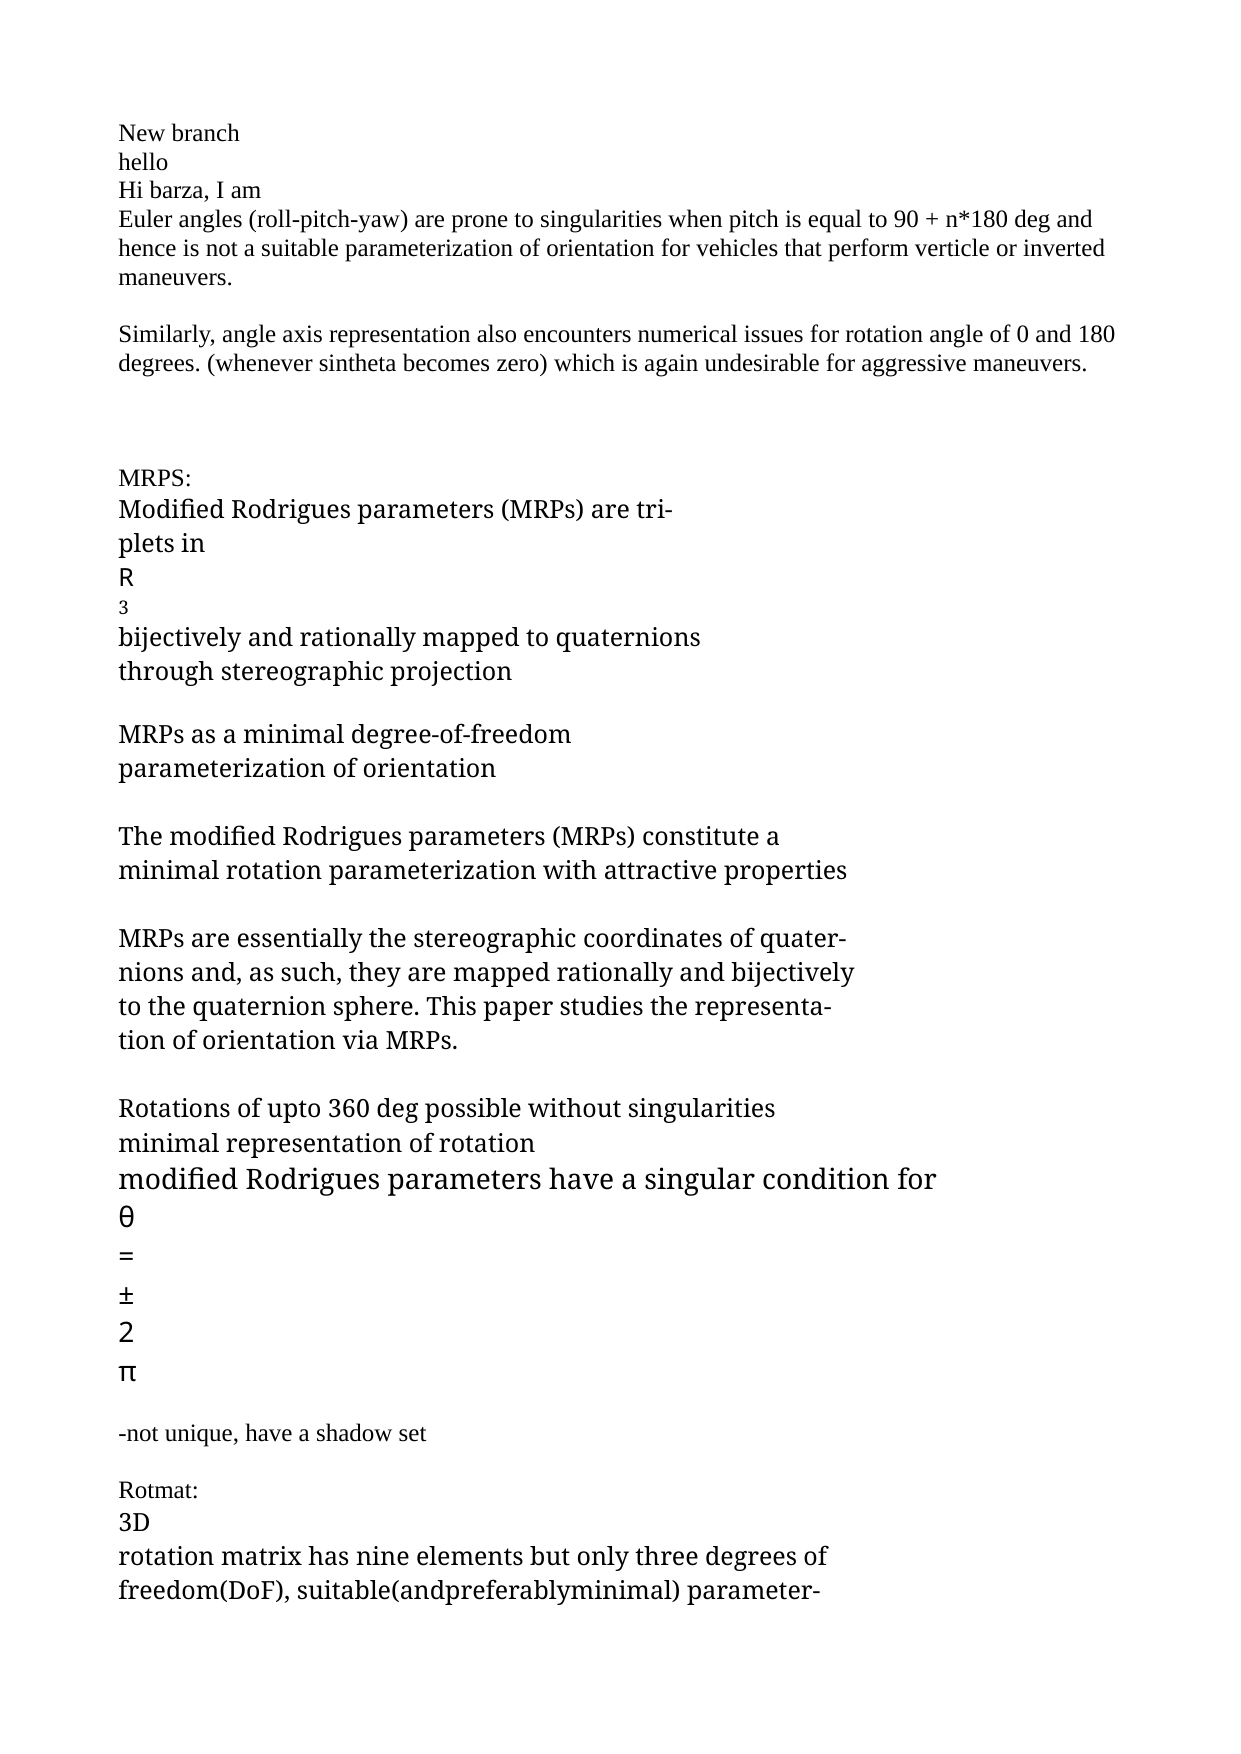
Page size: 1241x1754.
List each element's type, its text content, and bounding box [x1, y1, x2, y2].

text parameterization of orientation [118, 751, 1122, 784]
text New branch [118, 118, 1122, 147]
text 3D [118, 1504, 1122, 1538]
text = [118, 1236, 1122, 1274]
text plets in [118, 526, 1122, 560]
text π [118, 1351, 1122, 1389]
text MRPs as a minimal degree-of-freedom [118, 716, 1122, 751]
text Similarly, angle axis representation also encounters numerical issues for rotation angle of 0 and 180 degrees. (whenever sintheta becomes zero) which is again undesirable for aggressive maneuvers. [118, 319, 1122, 377]
text rotation matrix has nine elements but only three degrees of [118, 1538, 1122, 1572]
text MRPS: [118, 463, 1122, 492]
text to the quaternion sphere. This paper studies the representa- [118, 989, 1122, 1023]
text minimal representation of rotation [118, 1125, 1122, 1159]
text bijectively and rationally mapped to quaternions [118, 619, 1122, 654]
text MRPs are essentially the stereographic coordinates of quater- [118, 921, 1122, 955]
text 2 [118, 1313, 1122, 1351]
text 3 [118, 594, 1122, 619]
text Modified Rodrigues parameters (MRPs) are tri- [118, 492, 1122, 526]
text through stereographic projection [118, 654, 1122, 688]
text R [118, 560, 1122, 594]
text nions and, as such, they are mapped rationally and bijectively [118, 955, 1122, 989]
text Hi barza, I am [118, 176, 1122, 204]
text hello [118, 147, 1122, 176]
text modified Rodrigues parameters have a singular condition for [118, 1159, 1122, 1198]
text Rotmat: [118, 1476, 1122, 1504]
text The modified Rodrigues parameters (MRPs) constitute a [118, 819, 1122, 853]
text Rotations of upto 360 deg possible without singularities [118, 1091, 1122, 1125]
text tion of orientation via MRPs. [118, 1023, 1122, 1057]
text -not unique, have a shadow set [118, 1418, 1122, 1447]
text freedom(DoF), suitable(andpreferablyminimal) parameter- [118, 1572, 1122, 1606]
text θ [118, 1198, 1122, 1236]
text minimal rotation parameterization with attractive properties [118, 853, 1122, 887]
text Euler angles (roll-pitch-yaw) are prone to singularities when pitch is equal to 90 + n*180 deg and hence is not a suitable parameterization of orientation for vehicles that perform verticle or inverted maneuvers. [118, 204, 1122, 291]
text ± [118, 1274, 1122, 1313]
